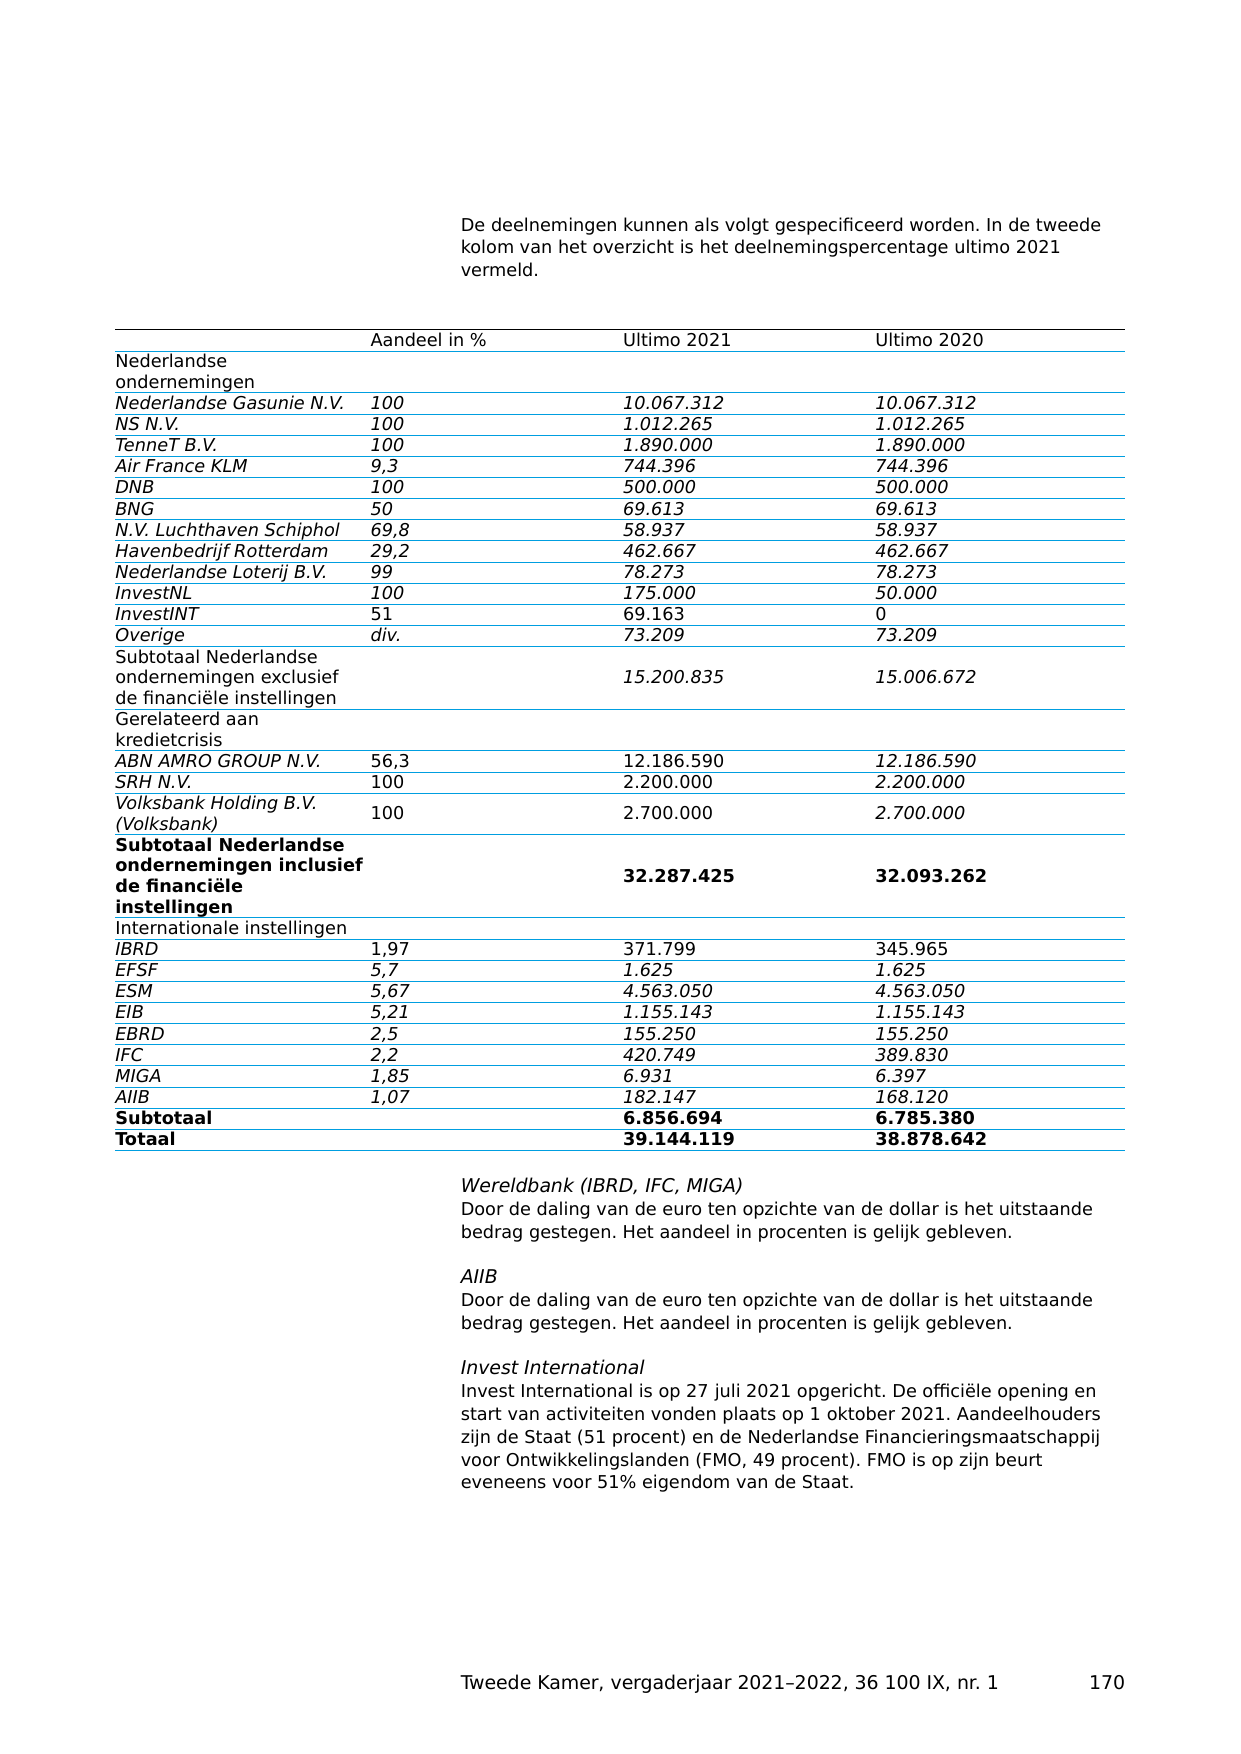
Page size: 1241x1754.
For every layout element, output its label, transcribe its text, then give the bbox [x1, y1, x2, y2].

table_cell 462.667 [620, 541, 872, 561]
table_cell 6.931 [620, 1066, 872, 1086]
table_cell 69,8 [368, 520, 620, 540]
table_cell IBRD [115, 940, 367, 959]
table_cell 1.155.143 [620, 1003, 872, 1023]
table_cell 1.012.265 [620, 415, 872, 434]
table_cell Ultimo 2020 [872, 330, 1125, 351]
table_cell 6.397 [872, 1066, 1125, 1086]
table_header Tabel 79 Deelnemingen (bedragen x € 1.000) [115, 304, 1125, 329]
table_cell 500.000 [620, 478, 872, 498]
table_cell 78.273 [620, 563, 872, 583]
table_cell [620, 352, 872, 392]
table_cell 78.273 [872, 563, 1125, 583]
table_cell 4.563.050 [620, 982, 872, 1002]
table_cell 9,3 [368, 457, 620, 477]
table_cell Nederlandse Loterij B.V. [115, 563, 367, 583]
table_cell 168.120 [872, 1088, 1125, 1108]
text Wereldbank (IBRD, IFC, MIGA) [461, 1175, 1125, 1197]
table_cell 2,5 [368, 1024, 620, 1044]
table_cell BNG [115, 499, 367, 519]
table_cell 1.890.000 [620, 436, 872, 456]
table_cell 32.287.425 [620, 835, 872, 917]
table_cell 155.250 [872, 1024, 1125, 1044]
table_cell N.V. Luchthaven Schiphol [115, 520, 367, 540]
table_cell 5,67 [368, 982, 620, 1002]
table_cell Subtotaal Nederlandse ondernemingen exclusief de financiële instellingen [115, 647, 367, 708]
table_cell Internationale instellingen [115, 918, 367, 938]
table_cell 371.799 [620, 940, 872, 959]
table_cell Ultimo 2021 [620, 330, 872, 351]
table_cell [368, 710, 620, 750]
table_cell 2.200.000 [872, 773, 1125, 792]
table_cell InvestINT [115, 605, 367, 625]
table_cell 50.000 [872, 584, 1125, 604]
table_cell 1,07 [368, 1088, 620, 1108]
table_cell 50 [368, 499, 620, 519]
table_cell 744.396 [872, 457, 1125, 477]
text AIIB [461, 1266, 1125, 1288]
table_cell Havenbedrijf Rotterdam [115, 541, 367, 561]
table_cell 2.200.000 [620, 773, 872, 792]
table_cell 38.878.642 [872, 1130, 1125, 1150]
table_cell 15.006.672 [872, 647, 1125, 708]
table_cell 345.965 [872, 940, 1125, 959]
table_cell EIB [115, 1003, 367, 1023]
table_cell [872, 710, 1125, 750]
text De deelnemingen kunnen als volgt gespecificeerd worden. In de tweede kolom van het overzicht is het deelnemingspercentage ultimo 2021 vermeld. [461, 213, 1125, 281]
text Door de daling van de euro ten opzichte van de dollar is het uitstaande bedrag gestegen. Het aandeel in procenten is gelijk gebleven. [461, 1197, 1125, 1243]
table_cell 100 [368, 415, 620, 434]
table_cell [368, 1109, 620, 1129]
table_cell [368, 918, 620, 938]
text Invest International is op 27 juli 2021 opgericht. De officiële opening en start van activiteiten vonden plaats op 1 oktober 2021. Aandeelhouders zijn de Staat (51 procent) en de Nederlandse Financieringsmaatschappij voor Ontwikkelingslanden (FMO, 49 procent). FMO is op zijn beurt eveneens voor 51% eigendom van de Staat. [461, 1379, 1125, 1493]
table_cell 2.700.000 [620, 794, 872, 834]
table_cell 4.563.050 [872, 982, 1125, 1002]
table_cell Nederlandse ondernemingen [115, 352, 367, 392]
table_cell 420.749 [620, 1045, 872, 1065]
table_cell 58.937 [620, 520, 872, 540]
table_cell 100 [368, 773, 620, 792]
table_cell 12.186.590 [872, 751, 1125, 771]
table_cell 10.067.312 [872, 393, 1125, 413]
table_cell 744.396 [620, 457, 872, 477]
table_cell TenneT B.V. [115, 436, 367, 456]
text Door de daling van de euro ten opzichte van de dollar is het uitstaande bedrag gestegen. Het aandeel in procenten is gelijk gebleven. [461, 1288, 1125, 1334]
table_cell 15.200.835 [620, 647, 872, 708]
table_cell 1.625 [872, 961, 1125, 981]
table_cell 100 [368, 584, 620, 604]
table_cell Subtotaal Nederlandse ondernemingen inclusief de financiële instellingen [115, 835, 367, 917]
text Invest International [461, 1357, 1125, 1379]
table_cell AIIB [115, 1088, 367, 1108]
table_cell 182.147 [620, 1088, 872, 1108]
table_cell EFSF [115, 961, 367, 981]
table_cell 1.625 [620, 961, 872, 981]
table_cell div. [368, 626, 620, 646]
table_cell 100 [368, 478, 620, 498]
table_cell 175.000 [620, 584, 872, 604]
table_cell Aandeel in % [368, 330, 620, 351]
table_cell 12.186.590 [620, 751, 872, 771]
table_cell 69.613 [872, 499, 1125, 519]
table_cell SRH N.V. [115, 773, 367, 792]
table_cell 56,3 [368, 751, 620, 771]
table_cell [872, 352, 1125, 392]
table_cell [620, 918, 872, 938]
table_cell 100 [368, 794, 620, 834]
table_cell Totaal [115, 1130, 367, 1150]
table_cell 1.890.000 [872, 436, 1125, 456]
table_cell 51 [368, 605, 620, 625]
table_cell 2,2 [368, 1045, 620, 1065]
table_cell [368, 352, 620, 392]
table_cell 6.856.694 [620, 1109, 872, 1129]
table_cell 462.667 [872, 541, 1125, 561]
table_cell [368, 1130, 620, 1150]
table_cell DNB [115, 478, 367, 498]
table_cell 39.144.119 [620, 1130, 872, 1150]
table_cell Volksbank Holding B.V. (Volksbank) [115, 794, 367, 834]
table_cell Air France KLM [115, 457, 367, 477]
table_cell [368, 647, 620, 708]
table_cell NS N.V. [115, 415, 367, 434]
table_cell Subtotaal [115, 1109, 367, 1129]
table_cell 100 [368, 393, 620, 413]
table_cell Gerelateerd aan kredietcrisis [115, 710, 367, 750]
table_cell [620, 710, 872, 750]
table_cell IFC [115, 1045, 367, 1065]
table_cell ESM [115, 982, 367, 1002]
table_cell 6.785.380 [872, 1109, 1125, 1129]
table_cell [872, 918, 1125, 938]
table_cell 389.830 [872, 1045, 1125, 1065]
table_cell Nederlandse Gasunie N.V. [115, 393, 367, 413]
table_cell Overige [115, 626, 367, 646]
table_cell 5,21 [368, 1003, 620, 1023]
table_cell 29,2 [368, 541, 620, 561]
table_cell 1,85 [368, 1066, 620, 1086]
table_cell 32.093.262 [872, 835, 1125, 917]
table_cell 1,97 [368, 940, 620, 959]
table_cell [115, 330, 367, 351]
table_cell 155.250 [620, 1024, 872, 1044]
table_cell 99 [368, 563, 620, 583]
table_cell 69.163 [620, 605, 872, 625]
table_cell 1.012.265 [872, 415, 1125, 434]
table_cell 5,7 [368, 961, 620, 981]
table_cell InvestNL [115, 584, 367, 604]
table_cell 58.937 [872, 520, 1125, 540]
table_cell 10.067.312 [620, 393, 872, 413]
table_cell MIGA [115, 1066, 367, 1086]
table_cell 0 [872, 605, 1125, 625]
table_cell EBRD [115, 1024, 367, 1044]
table_cell 73.209 [620, 626, 872, 646]
table_cell 69.613 [620, 499, 872, 519]
table_cell 1.155.143 [872, 1003, 1125, 1023]
table_cell 100 [368, 436, 620, 456]
table_cell ABN AMRO GROUP N.V. [115, 751, 367, 771]
table_cell [368, 835, 620, 917]
table_cell 2.700.000 [872, 794, 1125, 834]
table_cell 500.000 [872, 478, 1125, 498]
table_cell 73.209 [872, 626, 1125, 646]
